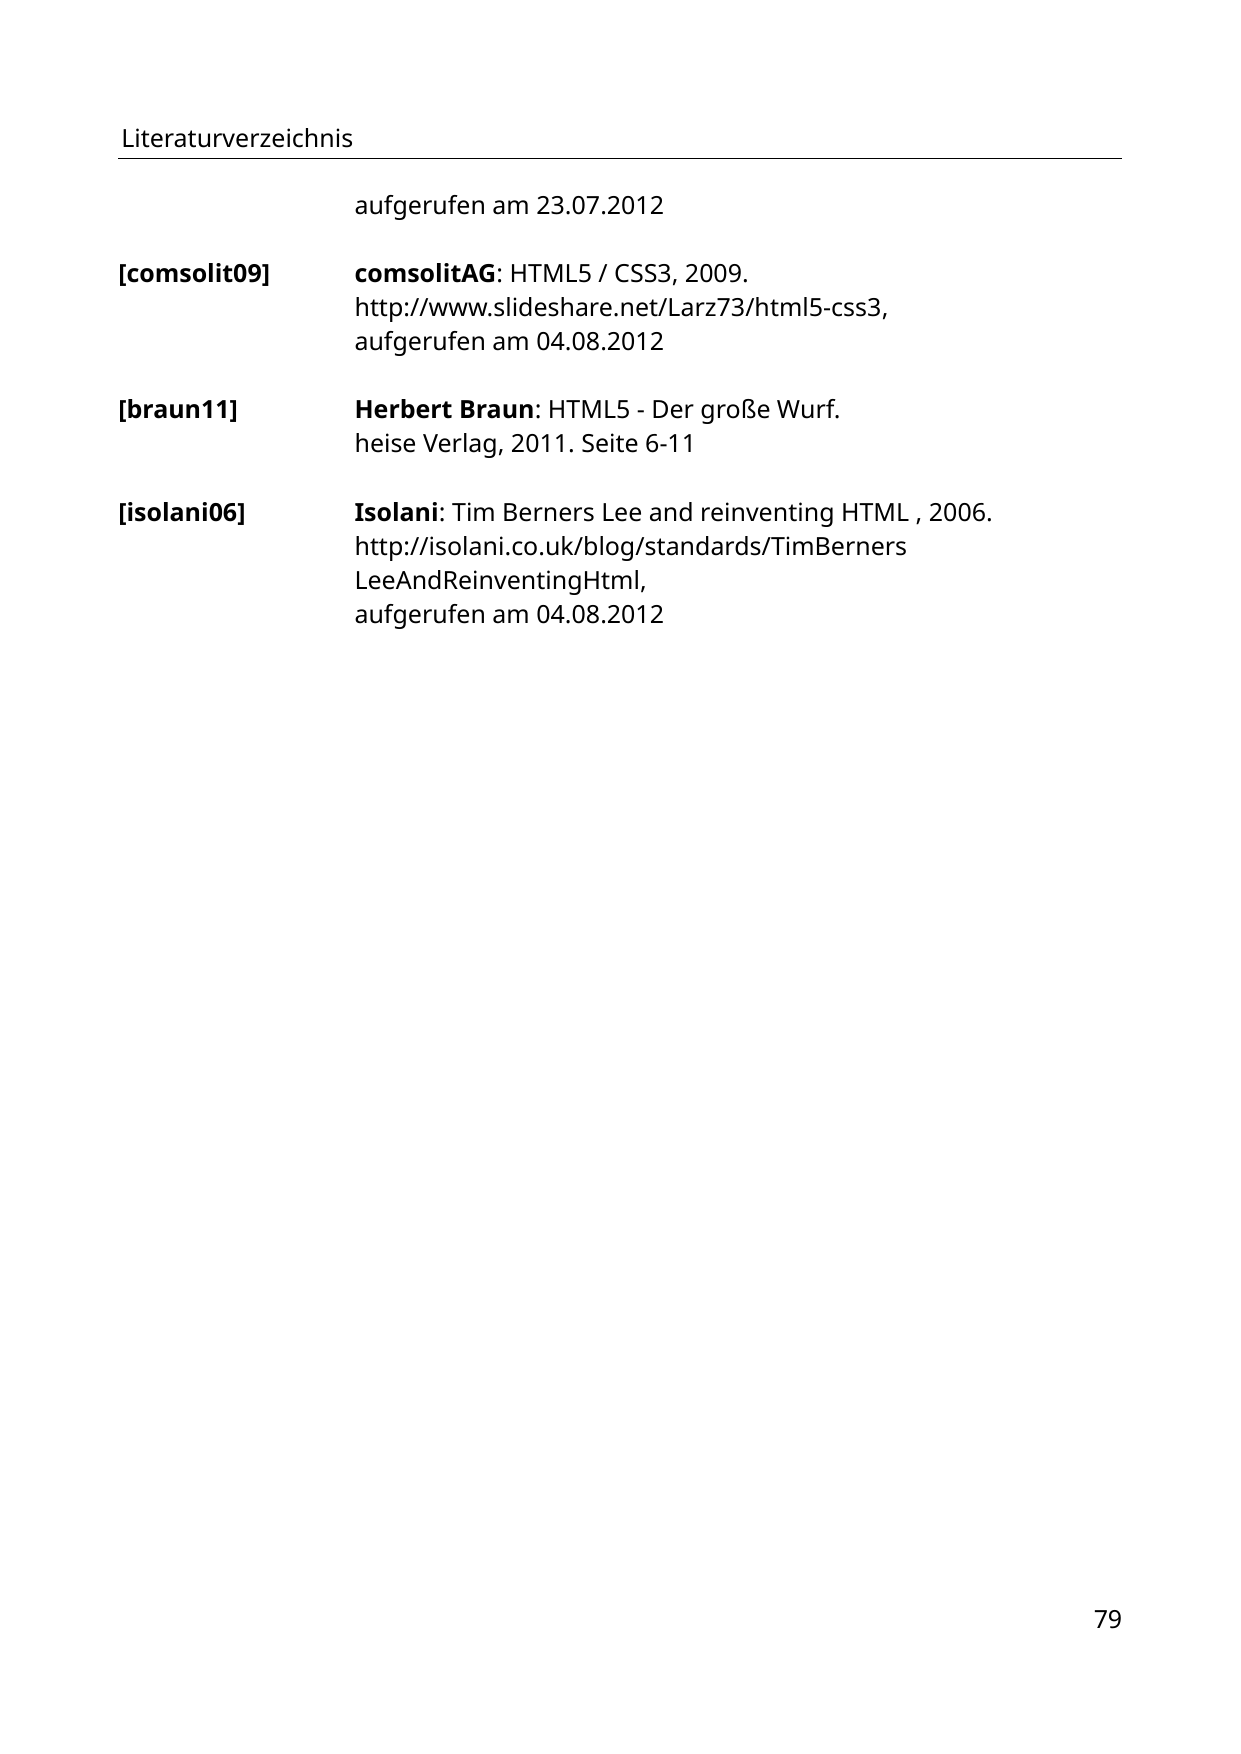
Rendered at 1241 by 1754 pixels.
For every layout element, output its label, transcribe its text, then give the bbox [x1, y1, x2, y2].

text aufgerufen am 04.08.2012 [118, 324, 1122, 358]
text http://www.slideshare.net/Larz73/html5-css3, [118, 290, 1122, 324]
text http://isolani.co.uk/blog/standards/TimBerners LeeAndReinventingHtml, [118, 528, 1122, 596]
text [braun11] Herbert Braun: HTML5 - Der große Wurf. [118, 392, 1122, 426]
text [comsolit09] comsolitAG: HTML5 / CSS3, 2009. [118, 256, 1122, 290]
text heise Verlag, 2011. Seite 6-11 [118, 426, 1122, 460]
text aufgerufen am 23.07.2012 [118, 188, 1122, 222]
text aufgerufen am 04.08.2012 [118, 596, 1122, 630]
text [isolani06] Isolani: Tim Berners Lee and reinventing HTML , 2006. [118, 494, 1122, 528]
